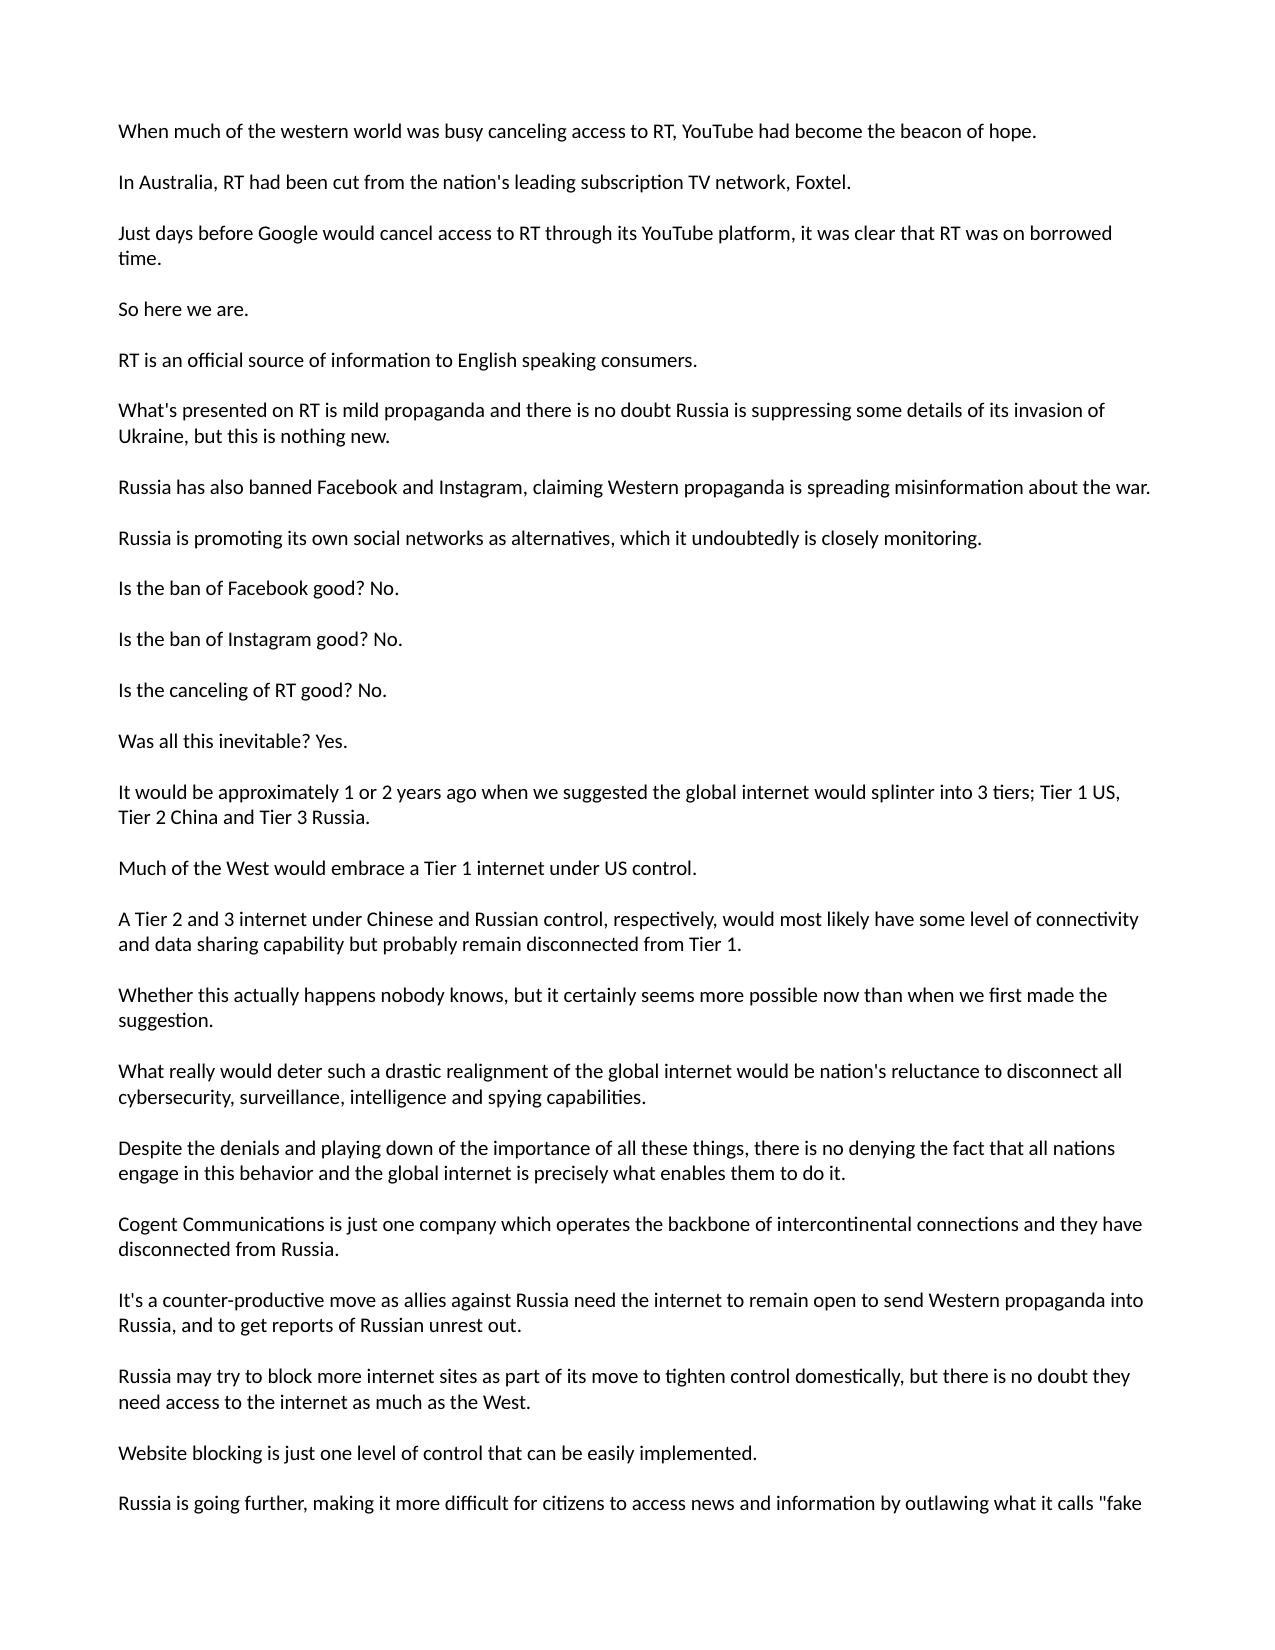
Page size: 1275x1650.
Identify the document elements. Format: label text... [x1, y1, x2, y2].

text Is the ban of Facebook good? No. [118, 576, 1157, 601]
text Russia may try to block more internet sites as part of its move to tighten control domestically, but there is no doubt they need access to the internet as much as the West. [118, 1363, 1157, 1414]
text Russia has also banned Facebook and Instagram, claiming Western propaganda is spreading misinformation about the war. [118, 474, 1157, 499]
text Whether this actually happens nobody knows, but it certainly seems more possible now than when we first made the suggestion. [118, 982, 1157, 1033]
text What really would deter such a drastic realignment of the global internet would be nation's reluctance to disconnect all cybersecurity, surveillance, intelligence and spying capabilities. [118, 1058, 1157, 1109]
text Russia is promoting its own social networks as alternatives, which it undoubtedly is closely monitoring. [118, 525, 1157, 550]
text Russia is going further, making it more difficult for citizens to access news and information by outlawing what it calls "fake [118, 1491, 1157, 1516]
text Website blocking is just one level of control that can be easily implemented. [118, 1440, 1157, 1465]
text It's a counter-productive move as allies against Russia need the internet to remain open to send Western propaganda into Russia, and to get reports of Russian unrest out. [118, 1287, 1157, 1338]
text Despite the denials and playing down of the importance of all these things, there is no denying the fact that all nations engage in this behavior and the global internet is precisely what enables them to do it. [118, 1135, 1157, 1186]
text Cogent Communications is just one company which operates the backbone of intercontinental connections and they have disconnected from Russia. [118, 1211, 1157, 1262]
text Was all this inevitable? Yes. [118, 728, 1157, 753]
text What's presented on RT is mild propaganda and there is no doubt Russia is suppressing some details of its invasion of Ukraine, but this is nothing new. [118, 398, 1157, 448]
text Much of the West would embrace a Tier 1 internet under US control. [118, 855, 1157, 881]
text Just days before Google would cancel access to RT through its YouTube platform, it was clear that RT was on borrowed time. [118, 220, 1157, 271]
text Is the canceling of RT good? No. [118, 677, 1157, 703]
text A Tier 2 and 3 internet under Chinese and Russian control, respectively, would most likely have some level of connectivity and data sharing capability but probably remain disconnected from Tier 1. [118, 906, 1157, 957]
text Is the ban of Instagram good? No. [118, 626, 1157, 652]
text RT is an official source of information to English speaking consumers. [118, 347, 1157, 372]
text When much of the western world was busy canceling access to RT, YouTube had become the beacon of hope. [118, 118, 1157, 143]
text In Australia, RT had been cut from the nation's leading subscription TV network, Foxtel. [118, 169, 1157, 194]
text So here we are. [118, 296, 1157, 321]
text It would be approximately 1 or 2 years ago when we suggested the global internet would splinter into 3 tiers; Tier 1 US, Tier 2 China and Tier 3 Russia. [118, 779, 1157, 830]
